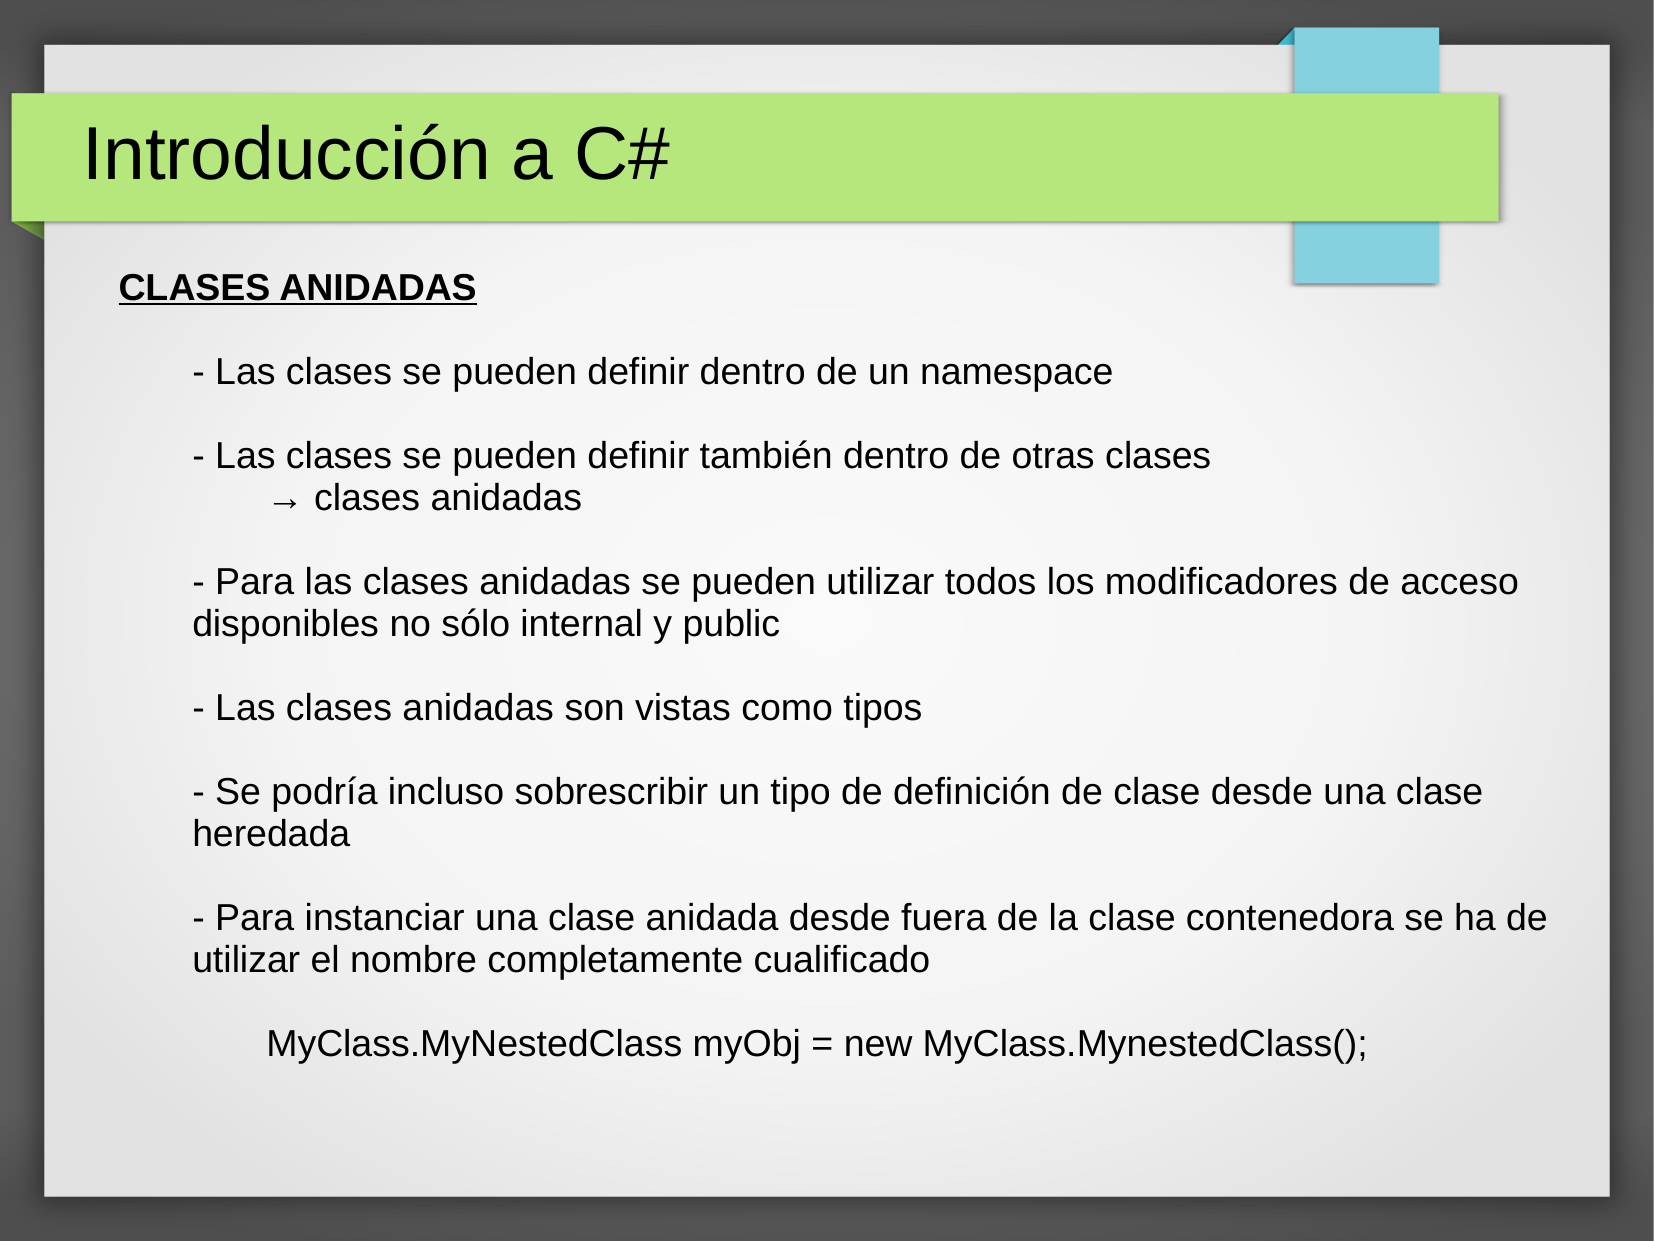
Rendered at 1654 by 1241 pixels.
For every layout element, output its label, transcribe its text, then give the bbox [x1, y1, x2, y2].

picture [0, 0, 1654, 1241]
title Introducción a C# [82, 94, 1264, 213]
text_box CLASES ANIDADAS - Las clases se pueden definir dentro de un namespace - Las clases se pueden definir también dentro de otras clases → clases anidadas - Para las clases anidadas se pueden utilizar todos los modificadores de acceso disponibles no sólo internal y public - Las clases anidadas son vistas como tipos - Se podría incluso sobrescribir un tipo de definición de clase desde una clase heredada - Para instanciar una clase anidada desde fuera de la clase contenedora se ha de utilizar el nombre completamente cualificado MyClass.MyNestedClass myObj = new MyClass.MynestedClass(); [44, 224, 1607, 1193]
